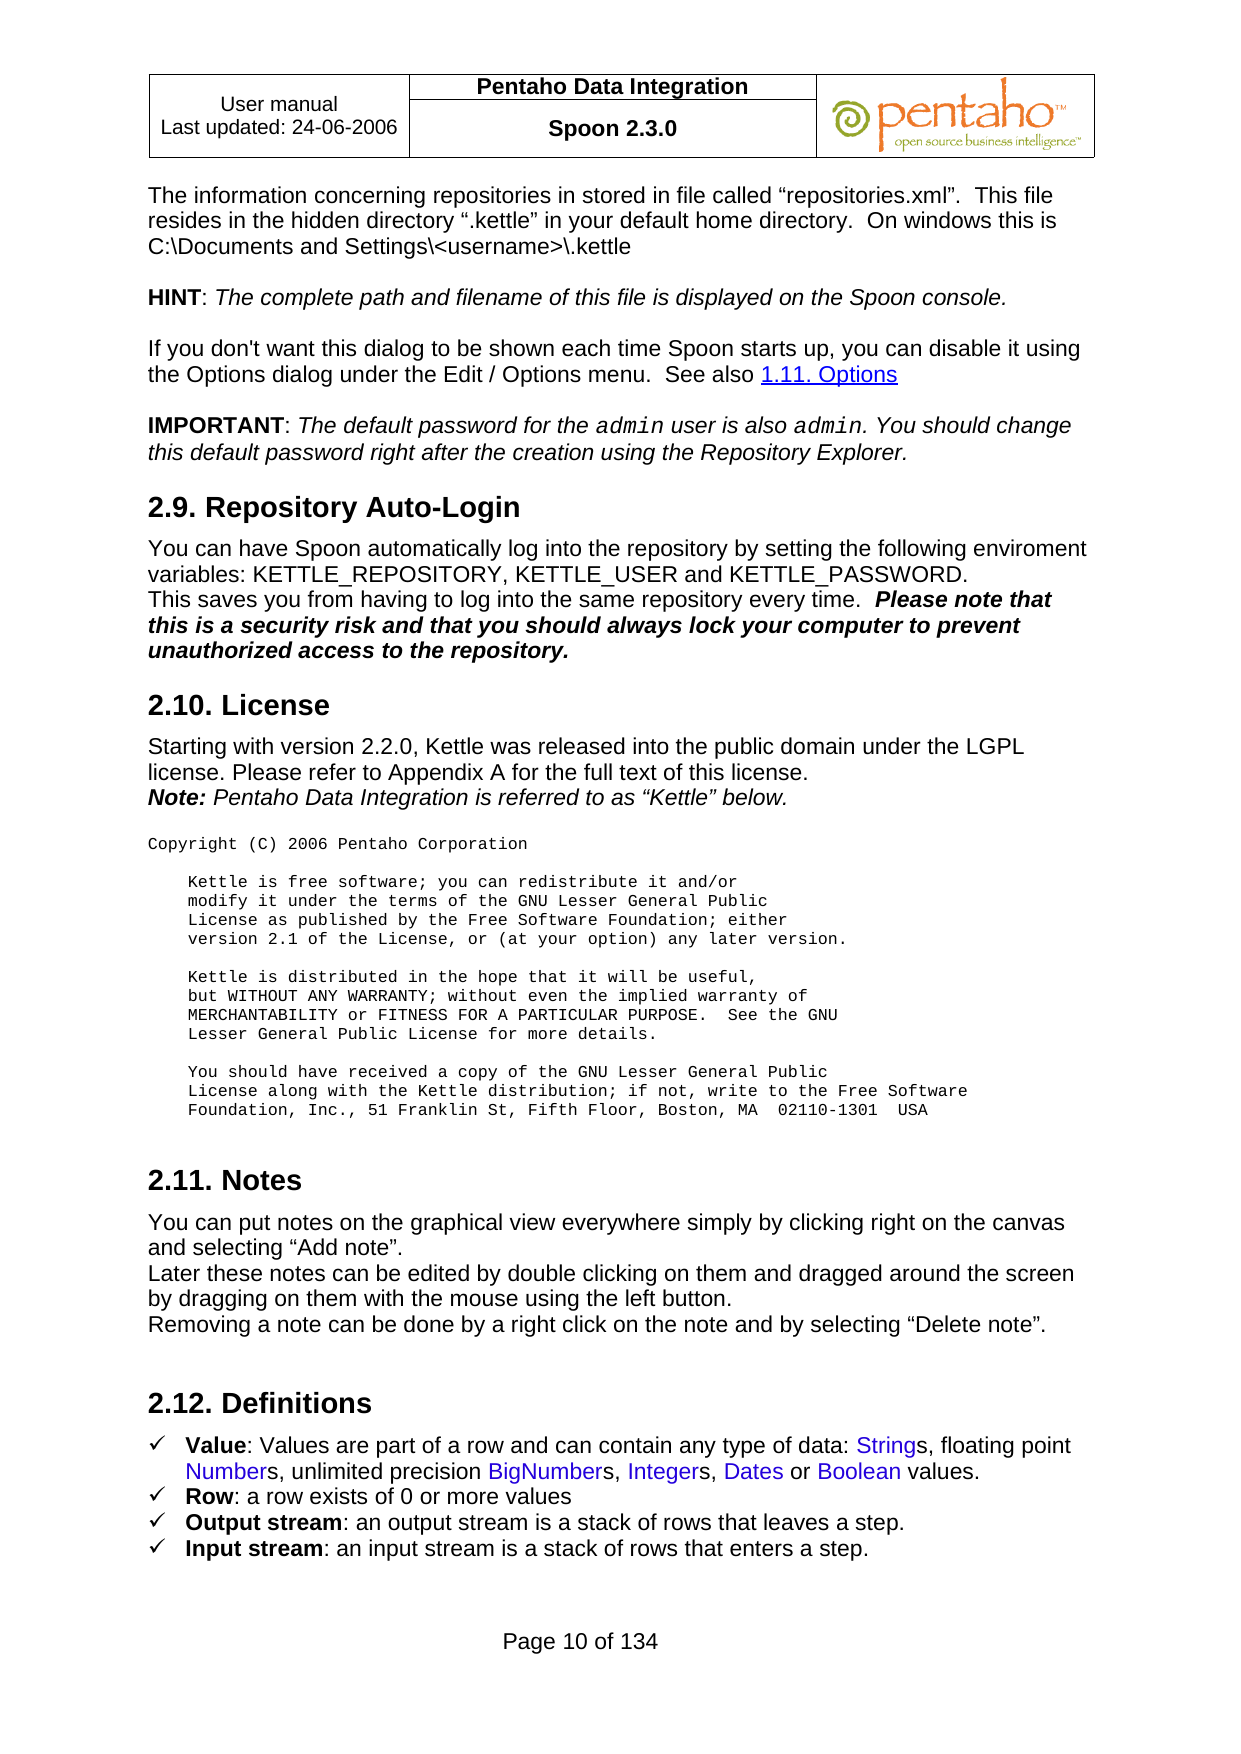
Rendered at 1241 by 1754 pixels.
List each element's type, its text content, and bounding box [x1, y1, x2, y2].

subtitle Notes [148, 1164, 1092, 1197]
text Later these notes can be edited by double clicking on them and dragged around the screen by dragging on them with the mouse using the left button. [148, 1260, 1092, 1311]
list Input stream: an input stream is a stack of rows that enters a step. [148, 1535, 1092, 1561]
subtitle Definitions [148, 1387, 1092, 1420]
text Note: Pentaho Data Integration is referred to as “Kettle” below. [148, 785, 1092, 810]
text The information concerning repositories in stored in file called “repositories.xml”. This file resides in the hidden directory “.kettle” in your default home directory. On windows this is C:\Documents and Settings\<username>\.kettle [148, 183, 1092, 259]
text If you don't want this dialog to be shown each time Spoon starts up, you can disable it using the Options dialog under the Edit / Options menu. See also 1.11. Options [148, 336, 1092, 387]
list Output stream: an output stream is a stack of rows that leaves a step. [148, 1509, 1092, 1535]
text Copyright (C) 2006 Pentaho Corporation Kettle is free software; you can redistribute it and/or modify it under the terms of the GNU Lesser General Public License as published by the Free Software Foundation; either version 2.1 of the License, or (at your option) any later version. Kettle is distributed in the hope that it will be useful, but WITHOUT ANY WARRANTY; without even the implied warranty of MERCHANTABILITY or FITNESS FOR A PARTICULAR PURPOSE. See the GNU Lesser General Public License for more details. You should have received a copy of the GNU Lesser General Public License along with the Kettle distribution; if not, write to the Free Software Foundation, Inc., 51 Franklin St, Fifth Floor, Boston, MA 02110-1301 USA [148, 836, 1092, 1120]
subtitle License [148, 688, 1092, 721]
text You can put notes on the graphical view everywhere simply by clicking right on the canvas and selecting “Add note”. [148, 1209, 1092, 1260]
text Removing a note can be done by a right click on the note and by selecting “Delete note”. [148, 1311, 1092, 1337]
text You can have Spoon automatically log into the repository by setting the following enviroment variables: KETTLE_REPOSITORY, KETTLE_USER and KETTLE_PASSWORD. [148, 536, 1092, 587]
text Starting with version 2.2.0, Kettle was released into the public domain under the LGPL license. Please refer to Appendix A for the full text of this license. [148, 734, 1092, 785]
list Value: Values are part of a row and can contain any type of data: Strings, floating point Numbers, unlimited precision BigNumbers, Integers, Dates or Boolean values. [148, 1433, 1092, 1484]
list Row: a row exists of 0 or more values [148, 1484, 1092, 1509]
subtitle Repository Auto-Login [148, 491, 1092, 523]
text This saves you from having to log into the same repository every time. Please note that this is a security risk and that you should always lock your computer to prevent unauthorized access to the repository. [148, 587, 1092, 663]
text IMPORTANT: The default password for the admin user is also admin. You should change this default password right after the creation using the Repository Explorer. [148, 412, 1092, 466]
text HINT: The complete path and filename of this file is displayed on the Spoon console. [148, 285, 1092, 310]
